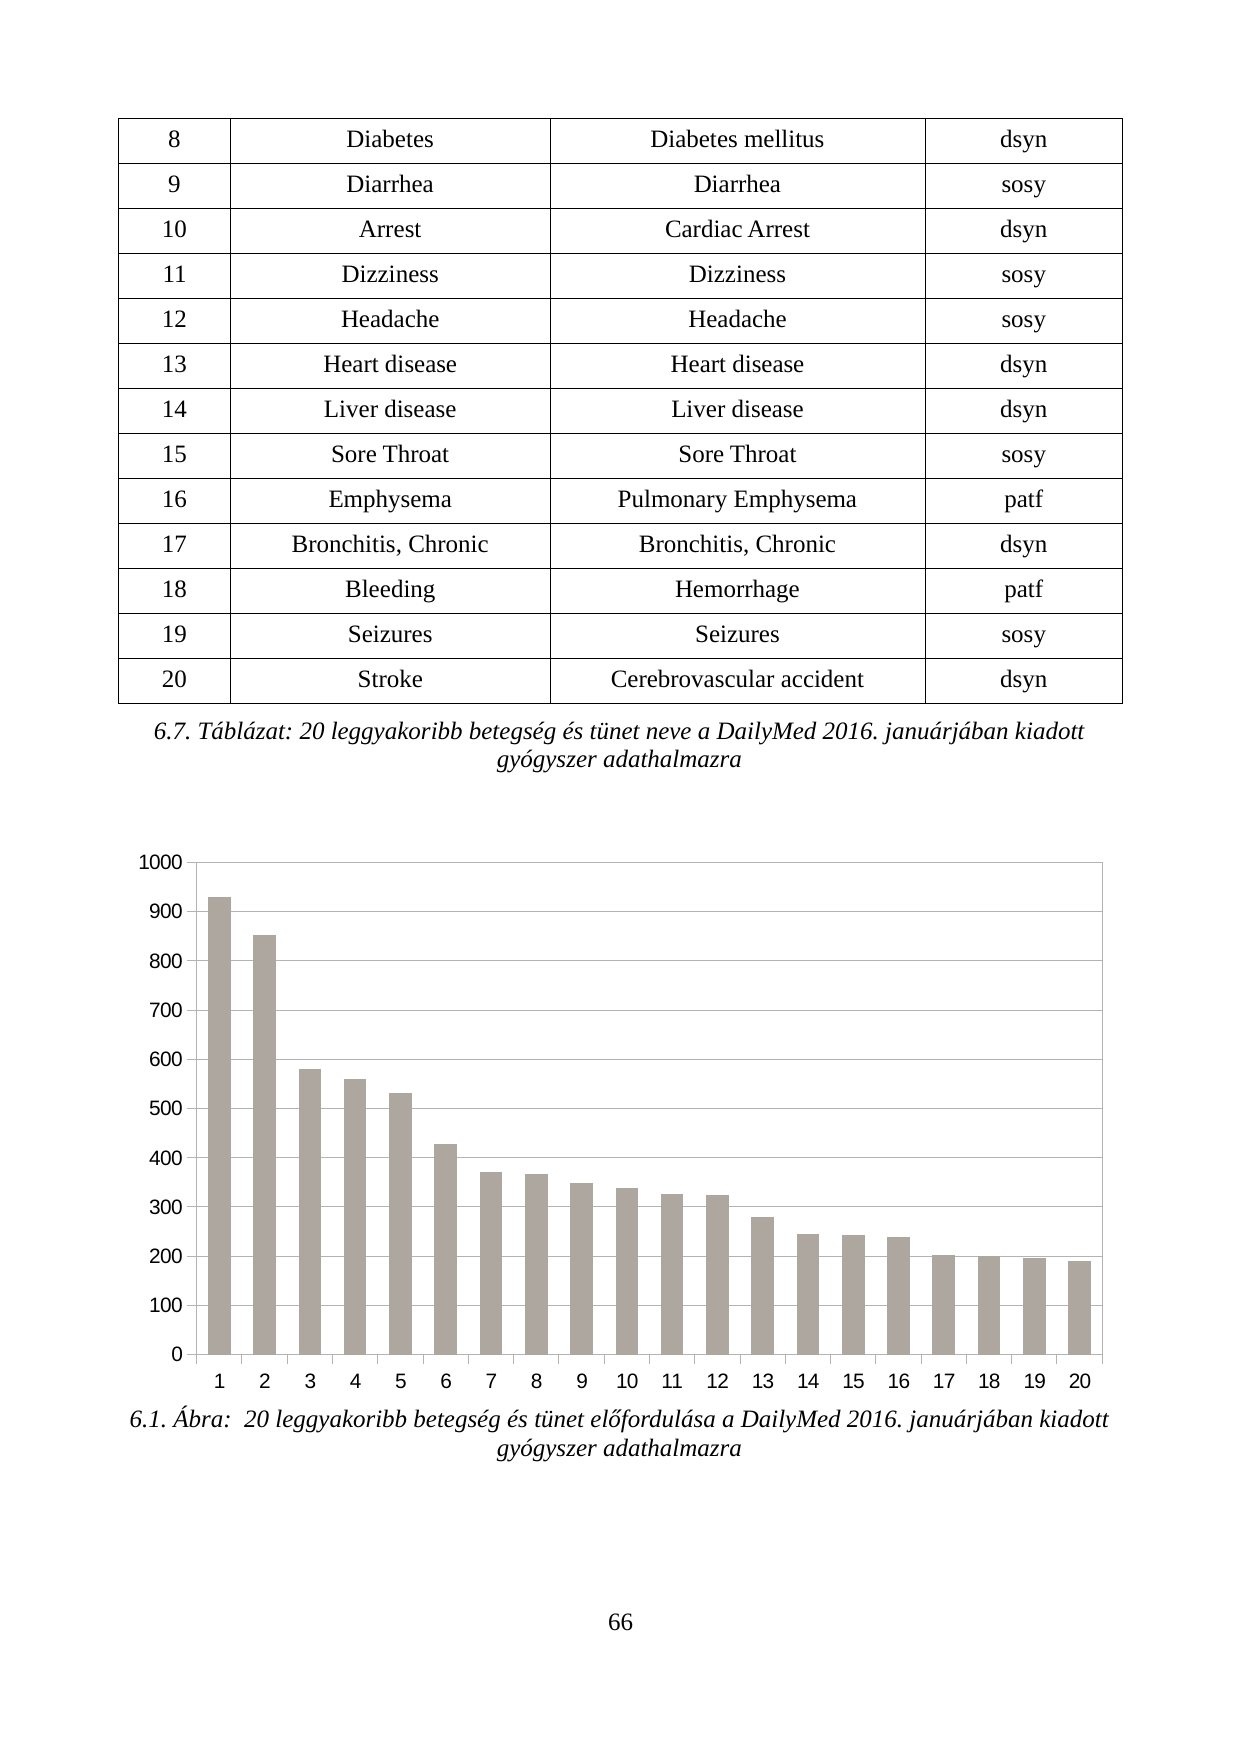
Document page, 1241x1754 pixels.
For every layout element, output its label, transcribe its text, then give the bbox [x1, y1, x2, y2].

table_cell 13 [119, 344, 230, 388]
table_cell 20 [119, 659, 230, 703]
table_cell Liver disease [231, 389, 550, 433]
table_cell dsyn [926, 524, 1122, 568]
table_cell 11 [119, 254, 230, 298]
table_cell Sore Throat [231, 434, 550, 478]
table_cell patf [926, 569, 1122, 613]
table_cell Pulmonary Emphysema [551, 479, 925, 523]
table_cell Heart disease [551, 344, 925, 388]
table_cell Dizziness [231, 254, 550, 298]
table_cell Cardiac Arrest [551, 209, 925, 253]
table_cell sosy [926, 254, 1122, 298]
table_cell Arrest [231, 209, 550, 253]
table_cell dsyn [926, 659, 1122, 703]
table_cell Cerebrovascular accident [551, 659, 925, 703]
table_cell Liver disease [551, 389, 925, 433]
table_cell Seizures [551, 614, 925, 658]
table_cell sosy [926, 299, 1122, 343]
table_cell Diarrhea [551, 164, 925, 208]
table_cell dsyn [926, 389, 1122, 433]
table_cell Heart disease [231, 344, 550, 388]
table_cell dsyn [926, 344, 1122, 388]
table_cell Sore Throat [551, 434, 925, 478]
table_cell patf [926, 479, 1122, 523]
table_cell 12 [119, 299, 230, 343]
table_cell 9 [119, 164, 230, 208]
table_cell 18 [119, 569, 230, 613]
text 6.7. Táblázat: 20 leggyakoribb betegség és tünet neve a DailyMed 2016. januárjában kiadott gyógyszer adathalmazra [118, 716, 1122, 773]
table_cell 10 [119, 209, 230, 253]
table_cell Headache [231, 299, 550, 343]
table_cell Bleeding [231, 569, 550, 613]
table_cell Bronchitis, Chronic [231, 524, 550, 568]
table_cell Diabetes mellitus [551, 119, 925, 163]
table_cell 8 [119, 119, 230, 163]
table_cell sosy [926, 614, 1122, 658]
table_cell Diabetes [231, 119, 550, 163]
table_cell Diarrhea [231, 164, 550, 208]
table_cell Stroke [231, 659, 550, 703]
table_cell Dizziness [551, 254, 925, 298]
text 6.1. Ábra: 20 leggyakoribb betegség és tünet előfordulása a DailyMed 2016. januárjában kiadott gyógyszer adathalmazra [118, 839, 1122, 1462]
table_cell Bronchitis, Chronic [551, 524, 925, 568]
table_cell dsyn [926, 209, 1122, 253]
table_cell 15 [119, 434, 230, 478]
table_cell 17 [119, 524, 230, 568]
table_cell 16 [119, 479, 230, 523]
table_cell Hemorrhage [551, 569, 925, 613]
table_cell 19 [119, 614, 230, 658]
table_cell Seizures [231, 614, 550, 658]
table_cell Emphysema [231, 479, 550, 523]
table_cell sosy [926, 164, 1122, 208]
table_cell dsyn [926, 119, 1122, 163]
table_cell 14 [119, 389, 230, 433]
table_cell Headache [551, 299, 925, 343]
table_cell sosy [926, 434, 1122, 478]
